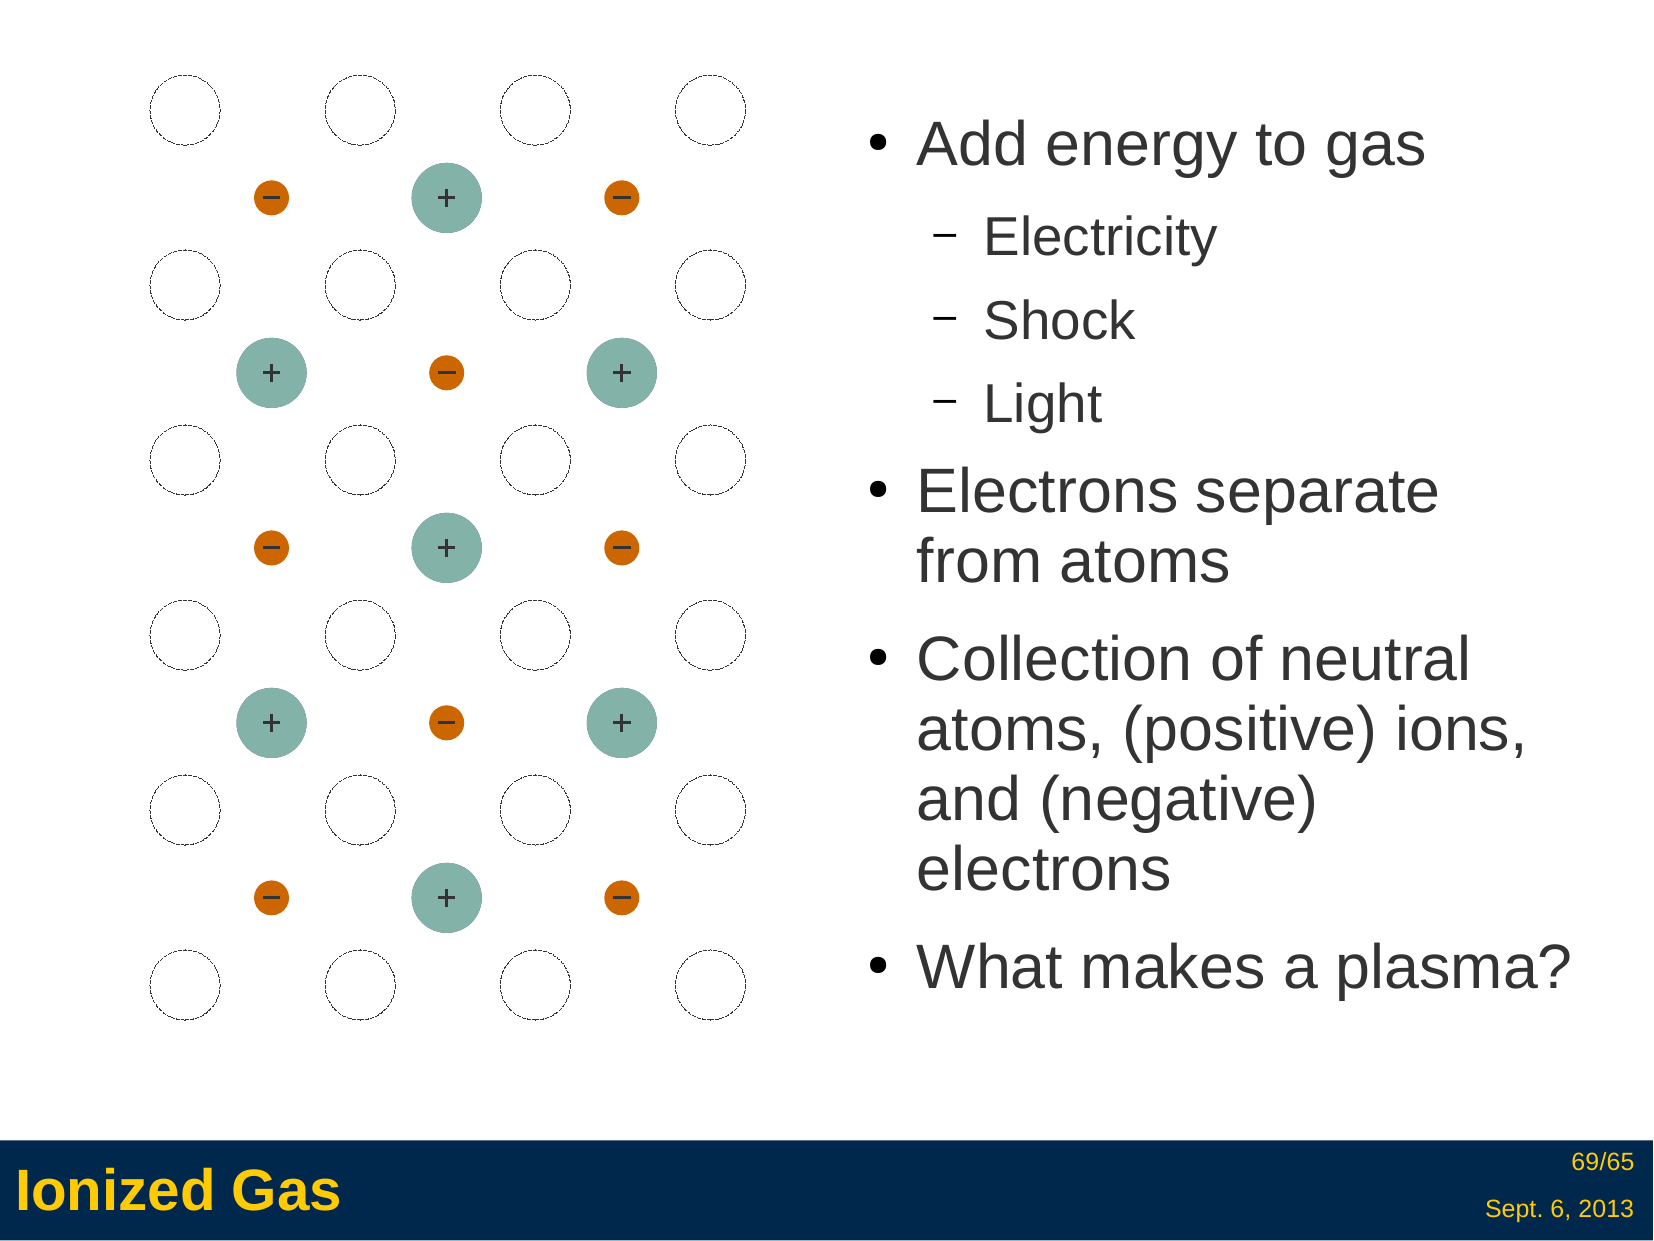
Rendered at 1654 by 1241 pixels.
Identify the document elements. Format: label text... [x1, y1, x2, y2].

text_box [253, 530, 290, 566]
text_box [236, 687, 307, 758]
list Add energy to gas Electricity Shock Light Electrons separate from atoms Collection of neutral atoms, (positive) ions, and (negative) electrons What makes a plasma? [850, 75, 1577, 1036]
text_box [429, 355, 465, 391]
text_box [411, 162, 482, 233]
text_box [604, 880, 640, 916]
text_box [604, 180, 640, 216]
text_box [586, 687, 657, 758]
text_box [604, 530, 640, 566]
text_box [429, 705, 465, 741]
text_box [253, 180, 290, 216]
title Ionized Gas [14, 1140, 1380, 1241]
text_box [586, 337, 657, 408]
text_box [411, 512, 482, 583]
text_box [236, 337, 307, 408]
text_box [253, 880, 290, 916]
text_box [411, 862, 482, 933]
